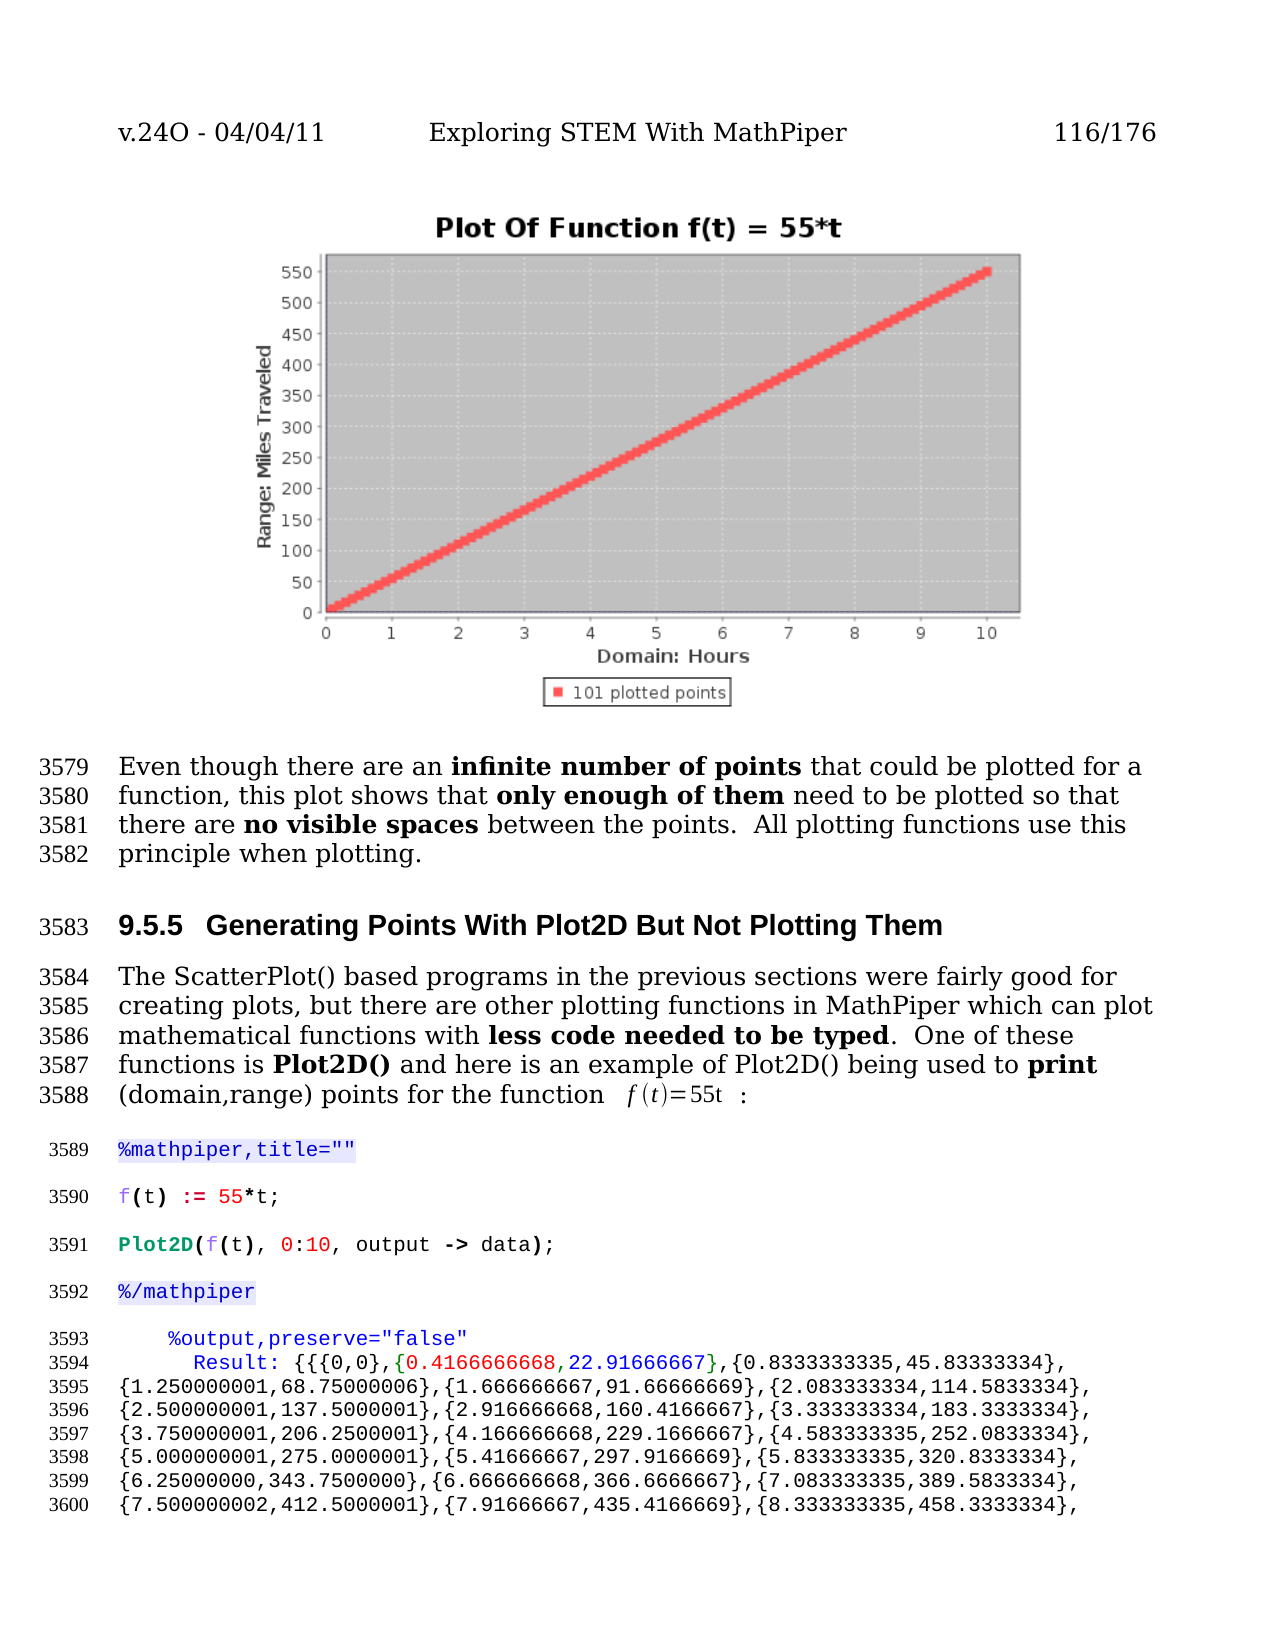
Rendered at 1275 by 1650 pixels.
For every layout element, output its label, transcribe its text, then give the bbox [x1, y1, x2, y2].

subtitle Generating Points With Plot2D But Not Plotting Them [118, 908, 1157, 941]
text %output,preserve="false" [118, 1328, 1157, 1352]
text %/mathpiper [118, 1281, 1157, 1305]
text Even though there are an infinite number of points that could be plotted for a function, this plot shows that only enough of them need to be plotted so that there are no visible spaces between the points. All plotting functions use this principle when plotting. [118, 751, 1157, 869]
text %mathpiper,title="" [118, 1139, 1157, 1163]
text The ScatterPlot() based programs in the previous sections were fairly good for creating plots, but there are other plotting functions in MathPiper which can plot mathematical functions with less code needed to be typed. One of these functions is Plot2D() and here is an example of Plot2D() being used to print (domain,range) points for the function: [118, 962, 1157, 1109]
text f(t) := 55*t; [118, 1186, 1157, 1210]
text Plot2D(f(t), 0:10, output -> data); [118, 1234, 1157, 1257]
text Result: {{{0,0},{0.4166666668,22.91666667},{0.8333333335,45.83333334},{1.250000001,68.75000006},{1.666666667,91.66666669},{2.083333334,114.5833334},{2.500000001,137.5000001},{2.916666668,160.4166667},{3.333333334,183.3333334},{3.750000001,206.2500001},{4.166666668,229.1666667},{4.583333335,252.0833334},{5.000000001,275.0000001},{5.41666667,297.9166669},{5.833333335,320.8333334},{6.25000000,343.7500000},{6.666666668,366.6666667},{7.083333335,389.5833334},{7.500000002,412.5000001},{7.91666667,435.4166669},{8.333333335,458.3333334}, [118, 1352, 1157, 1517]
picture [239, 212, 1036, 708]
